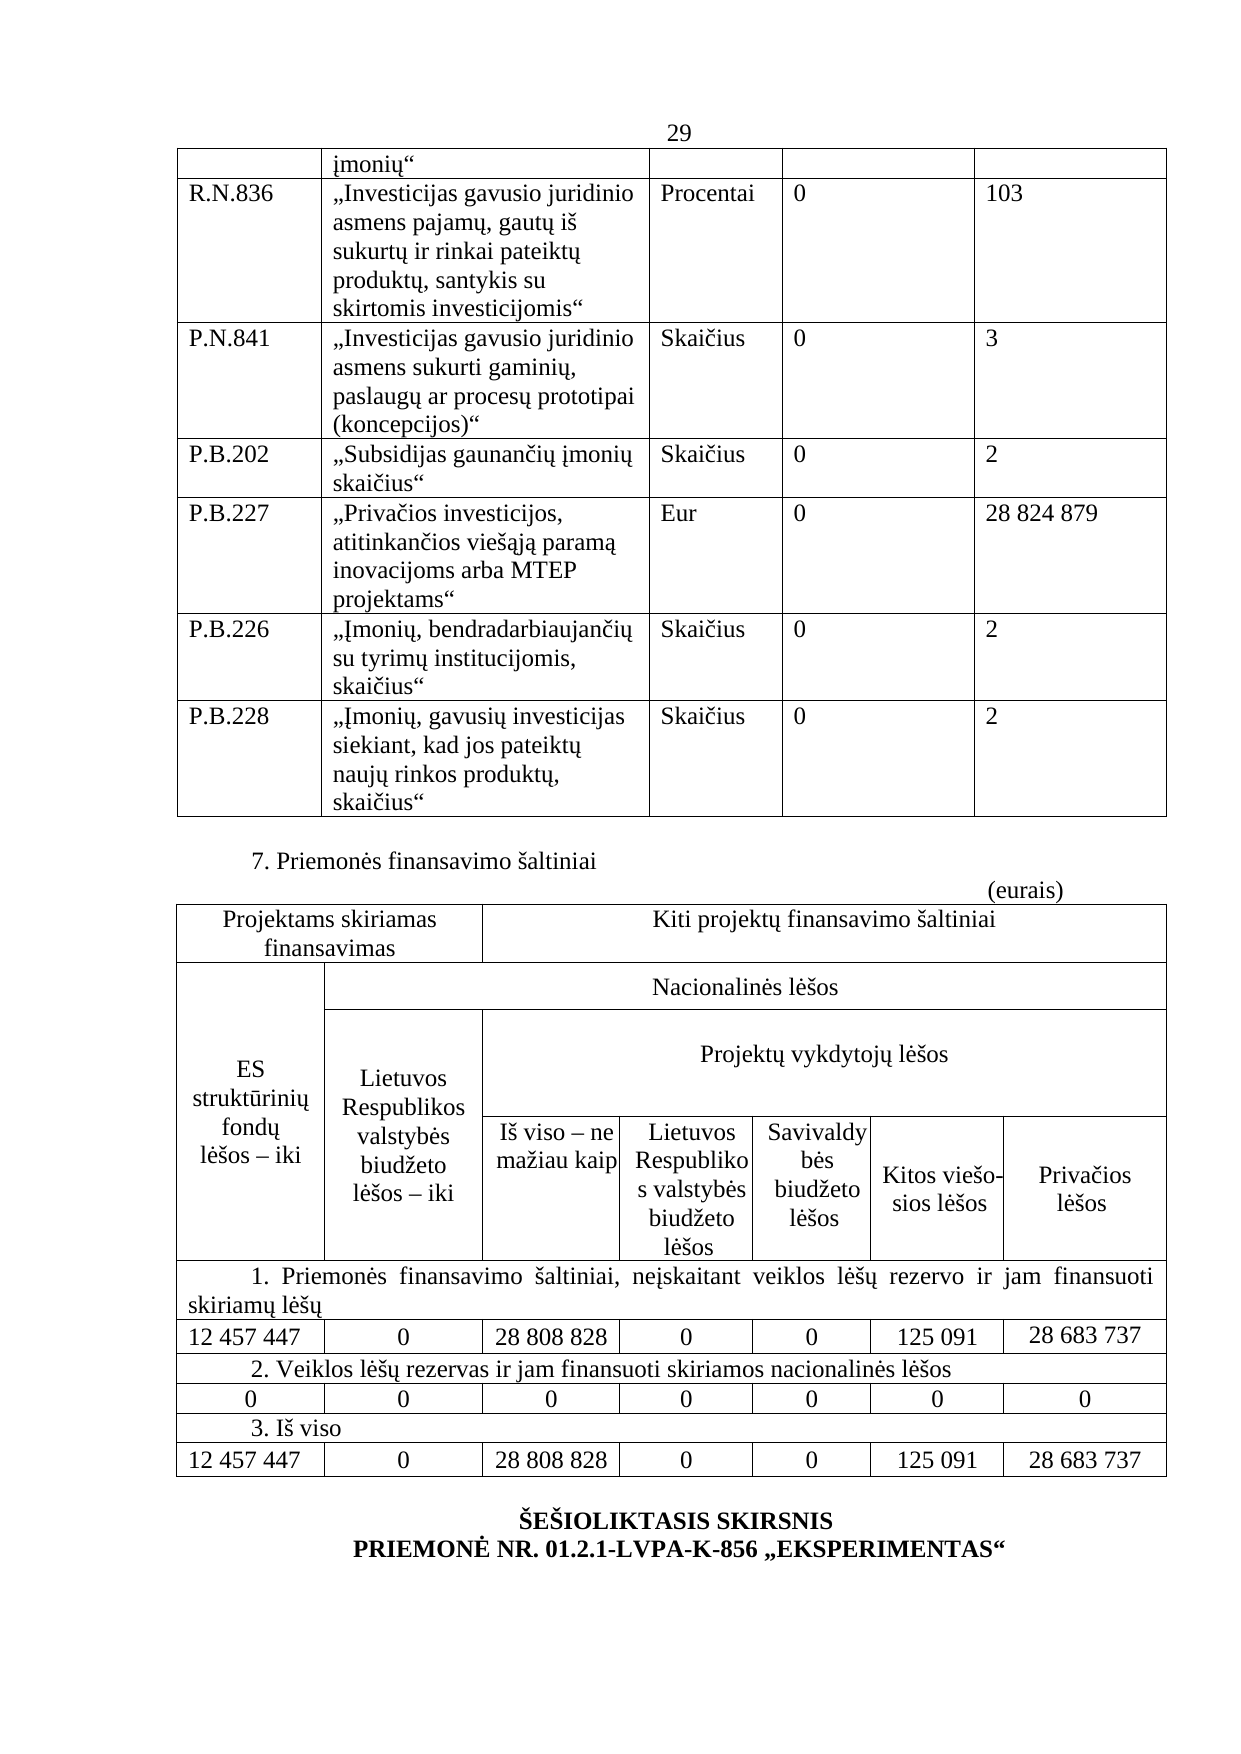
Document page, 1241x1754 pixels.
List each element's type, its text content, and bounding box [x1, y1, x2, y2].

table_cell Skaičius [650, 614, 782, 700]
table_cell 0 [177, 1384, 324, 1412]
table_cell Procentai [650, 179, 782, 322]
table_cell [975, 149, 1166, 177]
table_cell [650, 149, 782, 177]
table_cell 0 [325, 1320, 482, 1353]
table_cell 28 683 737 [1004, 1443, 1166, 1476]
table_cell „Investicijas gavusio juridinio asmens sukurti gaminių, paslaugų ar procesų prototipai (koncepcijos)“ [322, 323, 649, 438]
table_cell „Investicijas gavusio juridinio asmens pajamų, gautų iš sukurtų ir rinkai pateiktų produktų, santykis su skirtomis investicijomis“ [322, 179, 649, 322]
table_cell 12 457 447 [177, 1443, 324, 1476]
table_cell 1. Priemonės finansavimo šaltiniai, neįskaitant veiklos lėšų rezervo ir jam finansuoti skiriamų lėšų [177, 1261, 1166, 1319]
table_cell P.B.226 [178, 614, 321, 700]
table_cell 125 091 [871, 1320, 1003, 1353]
table_cell Lietuvos Respublikos valstybės biudžeto lėšos [620, 1117, 752, 1260]
table_header Kiti projektų finansavimo šaltiniai [483, 905, 1166, 962]
table_cell Lietuvos Respublikos valstybės biudžeto lėšos – iki [325, 1010, 482, 1260]
table_cell [178, 149, 321, 177]
table_cell P.B.228 [178, 701, 321, 816]
table_cell „Įmonių, gavusių investicijas siekiant, kad jos pateiktų naujų rinkos produktų, skaičius“ [322, 701, 649, 816]
table_cell „Įmonių, bendradarbiaujančių su tyrimų institucijomis, skaičius“ [322, 614, 649, 700]
text PRIEMONĖ NR. 01.2.1-LVPA-K-856 „EKSPERIMENTAS“ [177, 1534, 1181, 1563]
table_cell 0 [783, 439, 974, 497]
text 7. Priemonės finansavimo šaltiniai [177, 846, 1181, 875]
table_cell 3. Iš viso [177, 1414, 1166, 1442]
table_cell 0 [783, 701, 974, 816]
table_cell 0 [783, 498, 974, 613]
table_cell 0 [783, 323, 974, 438]
table_cell P.B.202 [178, 439, 321, 497]
table_cell ES struktūrinių fondų lėšos – iki [177, 963, 324, 1260]
table_cell 0 [1004, 1384, 1166, 1412]
table_cell 0 [753, 1384, 870, 1412]
table_cell Skaičius [650, 323, 782, 438]
table_cell R.N.836 [178, 179, 321, 322]
table_cell 0 [753, 1443, 870, 1476]
table_cell 28 683 737 [1004, 1320, 1166, 1353]
table_cell Privačios lėšos [1004, 1117, 1166, 1260]
table_cell 28 808 828 [483, 1443, 619, 1476]
table_header Projektams skiriamas finansavimas [177, 905, 482, 962]
table_cell 3 [975, 323, 1166, 438]
table_cell 103 [975, 179, 1166, 322]
table_cell 28 808 828 [483, 1320, 619, 1353]
table_cell [783, 149, 974, 177]
table_cell 2. Veiklos lėšų rezervas ir jam finansuoti skiriamos nacionalinės lėšos [177, 1354, 1166, 1383]
table_cell P.B.227 [178, 498, 321, 613]
table_cell 0 [783, 614, 974, 700]
table_cell Kitos viešo-sios lėšos [871, 1117, 1003, 1260]
table_cell „Privačios investicijos, atitinkančios viešąją paramą inovacijoms arba MTEP projektams“ [322, 498, 649, 613]
table_cell Skaičius [650, 701, 782, 816]
table_cell įmonių“ [322, 149, 649, 177]
table_cell 2 [975, 701, 1166, 816]
table_cell 12 457 447 [177, 1320, 324, 1353]
table_cell „Subsidijas gaunančių įmonių skaičius“ [322, 439, 649, 497]
table_cell 0 [483, 1384, 619, 1412]
table_cell 0 [753, 1320, 870, 1353]
table_cell 2 [975, 439, 1166, 497]
table_cell Eur [650, 498, 782, 613]
text ŠEŠIOLIKTASIS SKIRSNIS [177, 1506, 1181, 1534]
table_cell P.N.841 [178, 323, 321, 438]
table_cell 0 [783, 179, 974, 322]
table_cell Skaičius [650, 439, 782, 497]
table_cell 0 [620, 1320, 752, 1353]
table_cell Savivaldybės biudžeto lėšos [753, 1117, 870, 1260]
table_cell Nacionalinės lėšos [325, 963, 1166, 1009]
table_cell 0 [325, 1384, 482, 1412]
table_cell Iš viso – ne mažiau kaip [483, 1117, 619, 1260]
table_cell 0 [620, 1384, 752, 1412]
table_cell 0 [325, 1443, 482, 1476]
table_cell 2 [975, 614, 1166, 700]
text (eurais) [177, 875, 1181, 903]
table_cell 125 091 [871, 1443, 1003, 1476]
table_cell 0 [620, 1443, 752, 1476]
table_cell Projektų vykdytojų lėšos [483, 1010, 1166, 1116]
table_cell 28 824 879 [975, 498, 1166, 613]
table_cell 0 [871, 1384, 1003, 1412]
